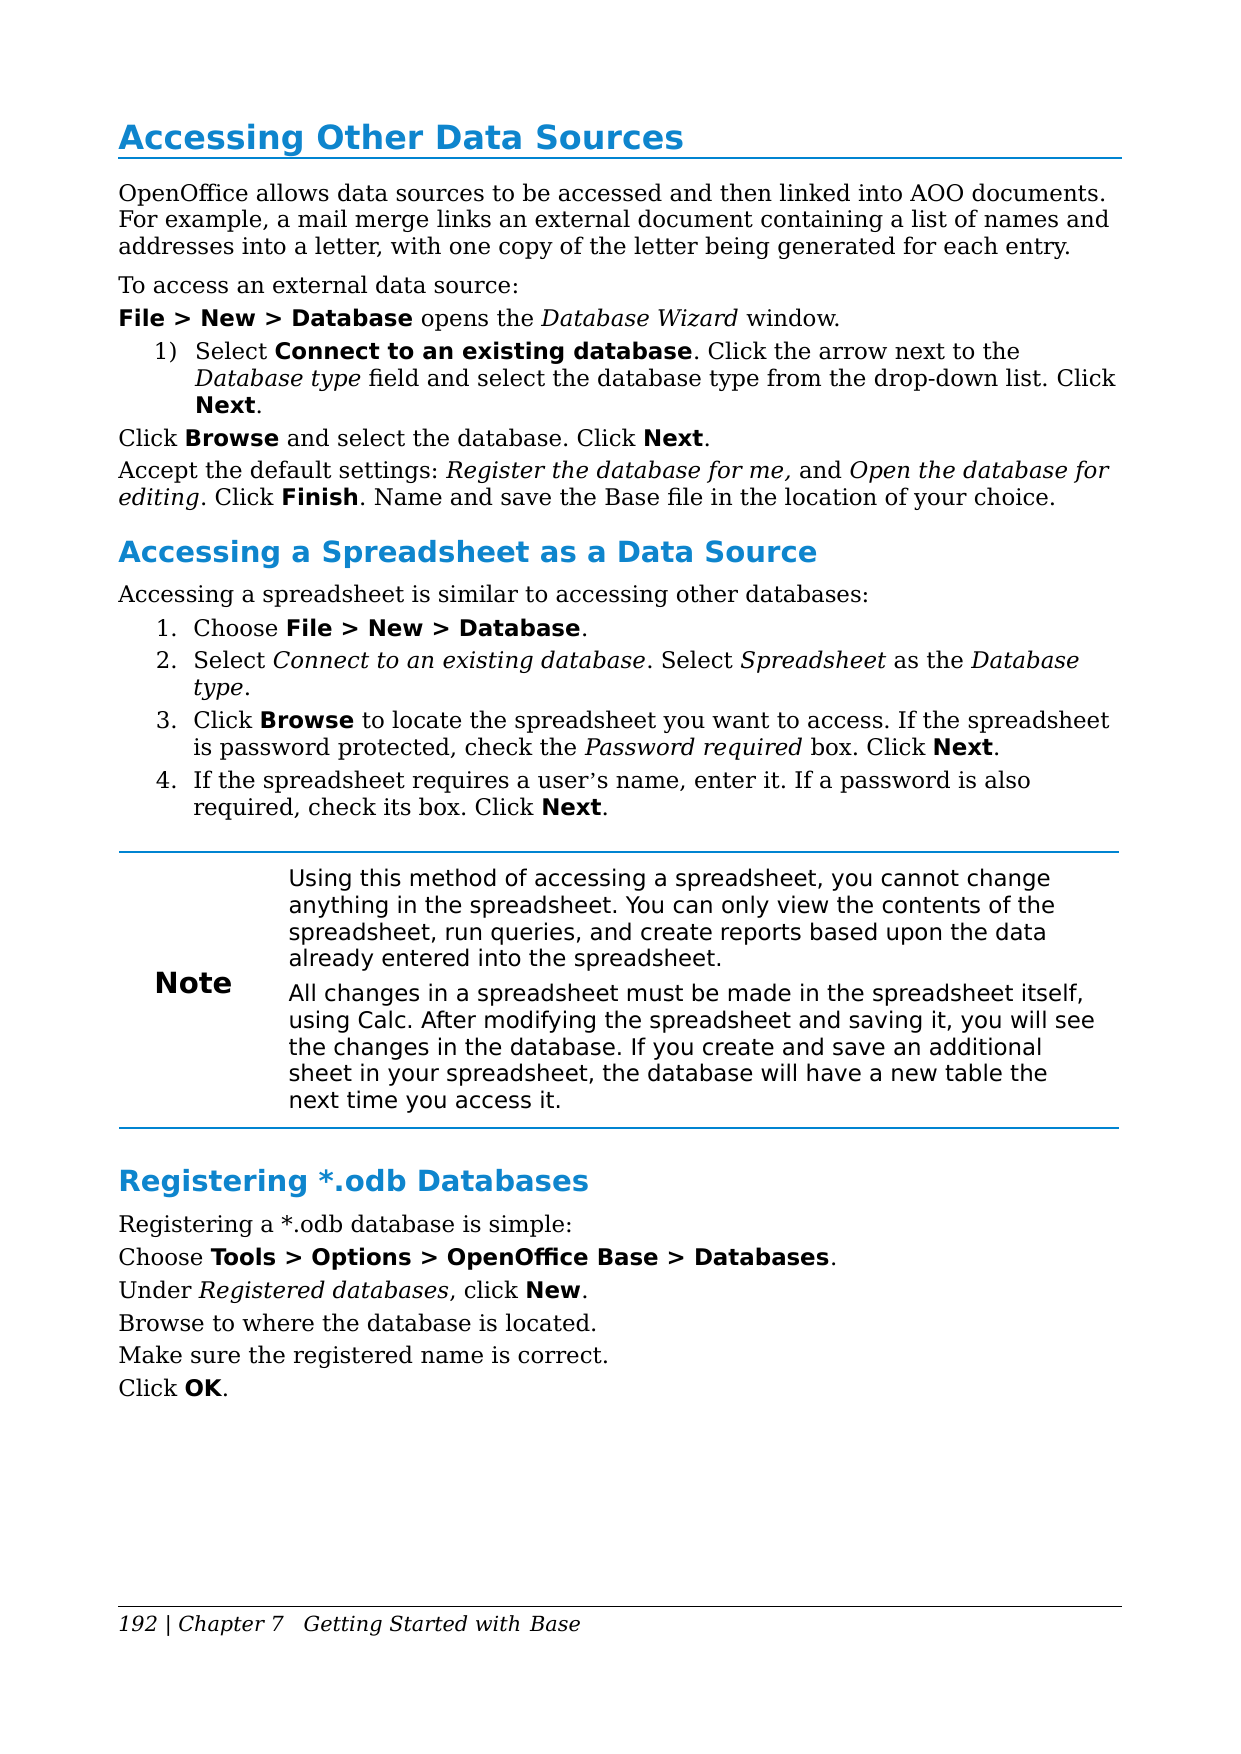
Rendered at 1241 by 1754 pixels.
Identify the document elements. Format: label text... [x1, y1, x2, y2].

text OpenOffice allows data sources to be accessed and then linked into AOO documents. For example, a mail merge links an external document containing a list of names and addresses into a letter, with one copy of the letter being generated for each entry. [118, 178, 1122, 260]
text Make sure the registered name is correct. [118, 1343, 1122, 1369]
table_header Note [119, 853, 267, 1127]
list Accessing a spreadsheet is similar to accessing other databases: [118, 582, 1122, 608]
text Click OK. [118, 1376, 1122, 1402]
text File > New > Database opens the Database Wizard window. [118, 306, 1122, 332]
text Click Browse and select the database. Click Next. [118, 425, 1122, 451]
text Browse to where the database is located. [118, 1310, 1122, 1336]
table_header Using this method of accessing a spreadsheet, you cannot change anything in the spreadsheet. You can only view the contents of the spreadsheet, run queries, and create reports based upon the data already entered into the spreadsheet. All changes in a spreadsheet must be made in the spreadsheet itself, using Calc. After modifying the spreadsheet and saving it, you will see the changes in the database. If you create and save an additional sheet in your spreadsheet, the database will have a new table the next time you access it. [267, 853, 1119, 1127]
subtitle Accessing a Spreadsheet as a Data Source [118, 535, 1122, 569]
list Registering a *.odb database is simple: [118, 1211, 1122, 1237]
text Choose Tools > Options > OpenOffice Base > Databases. [118, 1244, 1122, 1271]
text Under Registered databases, click New. [118, 1277, 1122, 1303]
list Choose File > New > Database. [156, 615, 1122, 641]
list Select Connect to an existing database. Select Spreadsheet as the Database type. [156, 648, 1122, 701]
list Select Connect to an existing database. Click the arrow next to the Database type field and select the database type from the drop-down list. Click Next. [177, 338, 1122, 418]
list If the spreadsheet requires a user’s name, enter it. If a password is also required, check its box. Click Next. [156, 767, 1122, 820]
subtitle Registering *.odb Databases [118, 1164, 1122, 1198]
text Accept the default settings: Register the database for me, and Open the database for editing. Click Finish. Name and save the Base file in the location of your choice. [118, 458, 1122, 511]
subtitle Accessing Other Data Sources [118, 118, 1122, 157]
list Click Browse to locate the spreadsheet you want to access. If the spreadsheet is password protected, check the Password required box. Click Next. [156, 707, 1122, 761]
list To access an external data source: [118, 272, 1122, 299]
